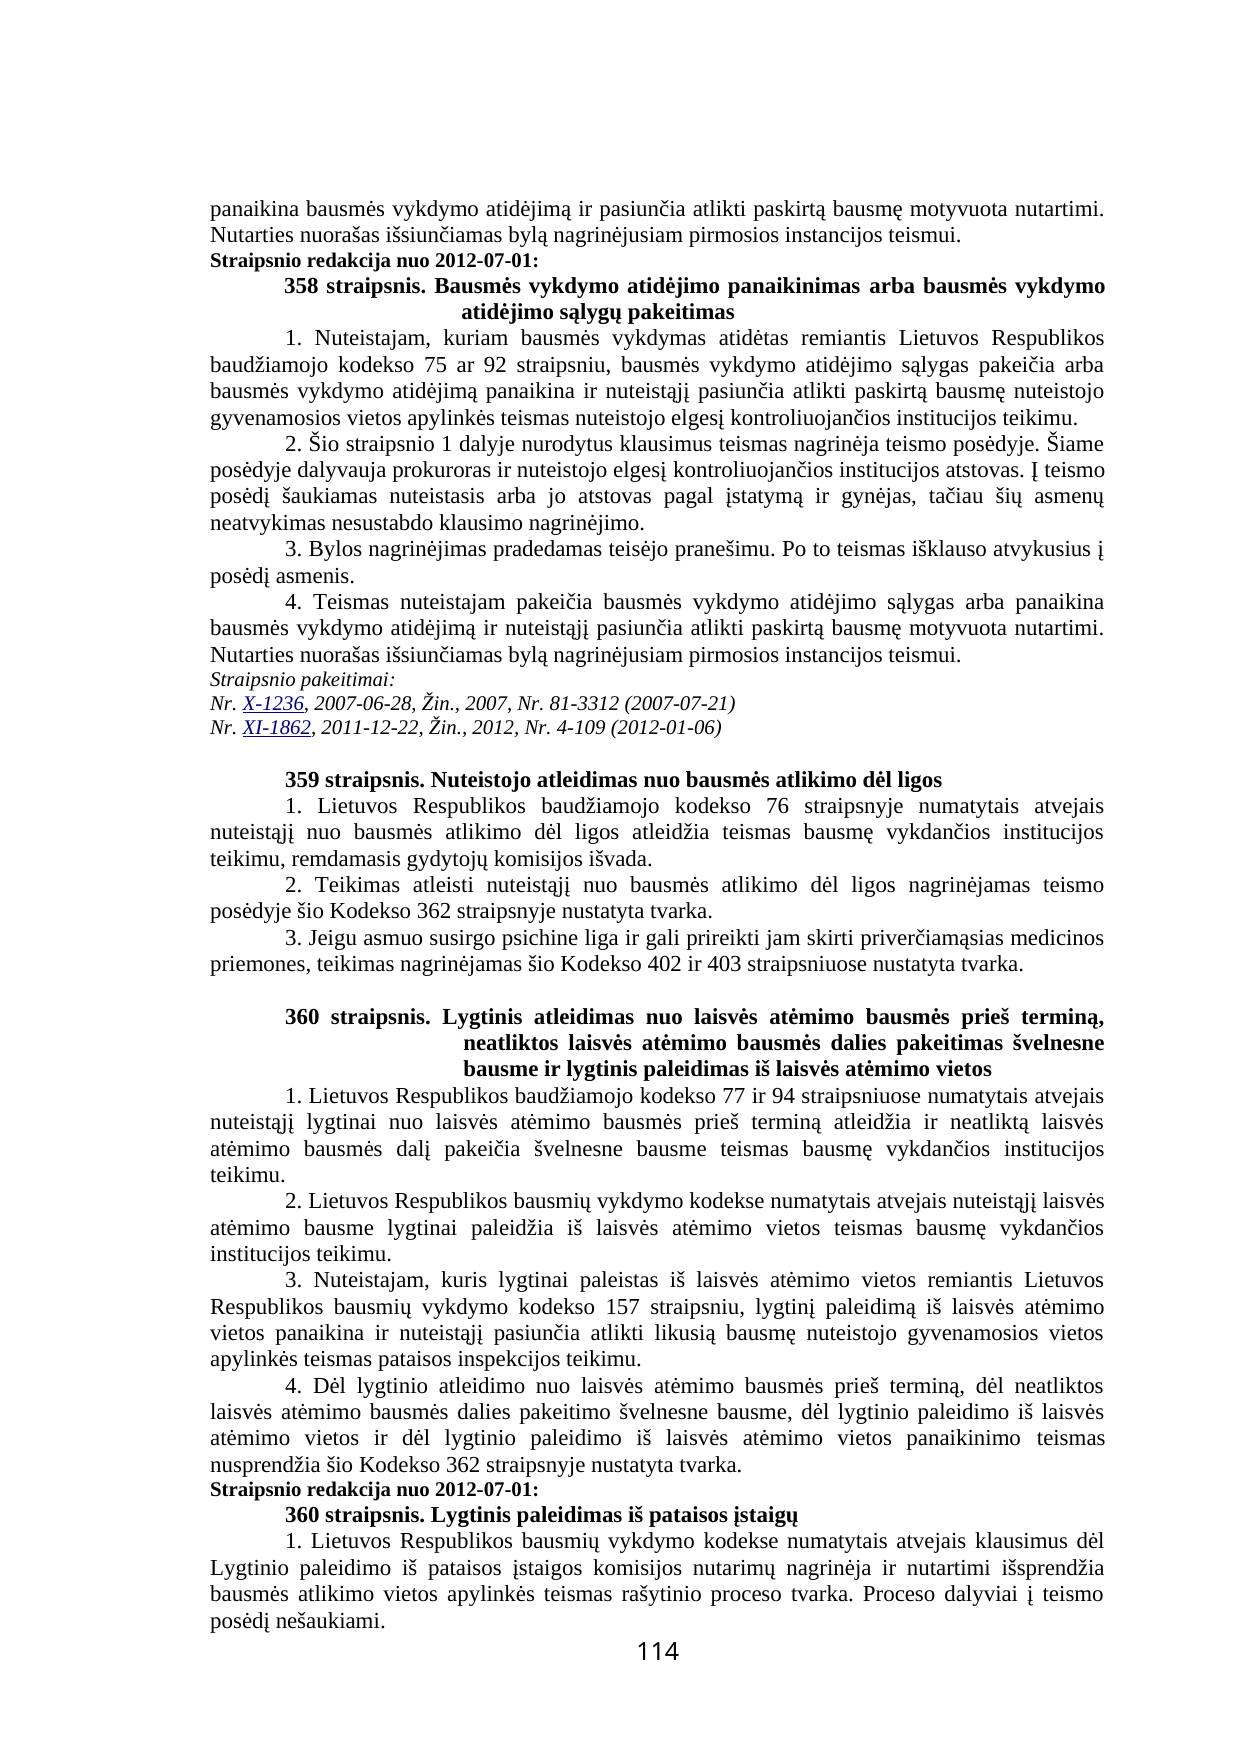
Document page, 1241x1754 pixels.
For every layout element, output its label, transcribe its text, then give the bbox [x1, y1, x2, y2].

text Straipsnio redakcija nuo 2012-07-01: [210, 248, 1106, 272]
text 1. Lietuvos Respublikos bausmių vykdymo kodekse numatytais atvejais klausimus dėl Lygtinio paleidimo iš pataisos įstaigos komisijos nutarimų nagrinėja ir nutartimi išsprendžia bausmės atlikimo vietos apylinkės teismas rašytinio proceso tvarka. Proceso dalyviai į teismo posėdį nešaukiami. [210, 1528, 1106, 1633]
text 359 straipsnis. Nuteistojo atleidimas nuo bausmės atlikimo dėl ligos [210, 766, 1106, 792]
text 360 straipsnis. Lygtinis paleidimas iš pataisos įstaigų [210, 1501, 1106, 1528]
text 3. Nuteistajam, kuris lygtinai paleistas iš laisvės atėmimo vietos remiantis Lietuvos Respublikos bausmių vykdymo kodekso 157 straipsniu, lygtinį paleidimą iš laisvės atėmimo vietos panaikina ir nuteistąjį pasiunčia atlikti likusią bausmę nuteistojo gyvenamosios vietos apylinkės teismas pataisos inspekcijos teikimu. [210, 1266, 1106, 1372]
text 358 straipsnis. Bausmės vykdymo atidėjimo panaikinimas arba bausmės vykdymo atidėjimo sąlygų pakeitimas [284, 272, 1106, 324]
text 4. Teismas nuteistajam pakeičia bausmės vykdymo atidėjimo sąlygas arba panaikina bausmės vykdymo atidėjimą ir nuteistąjį pasiunčia atlikti paskirtą bausmę motyvuota nutartimi. Nutarties nuorašas išsiunčiamas bylą nagrinėjusiam pirmosios instancijos teismui. [210, 588, 1106, 667]
text 2. Lietuvos Respublikos bausmių vykdymo kodekse numatytais atvejais nuteistąjį laisvės atėmimo bausme lygtinai paleidžia iš laisvės atėmimo vietos teismas bausmę vykdančios institucijos teikimu. [210, 1187, 1106, 1266]
text 1. Lietuvos Respublikos baudžiamojo kodekso 77 ir 94 straipsniuose numatytais atvejais nuteistąjį lygtinai nuo laisvės atėmimo bausmės prieš terminą atleidžia ir neatliktą laisvės atėmimo bausmės dalį pakeičia švelnesne bausme teismas bausmę vykdančios institucijos teikimu. [210, 1082, 1106, 1187]
text 3. Jeigu asmuo susirgo psichine liga ir gali prireikti jam skirti priverčiamąsias medicinos priemones, teikimas nagrinėjamas šio Kodekso 402 ir 403 straipsniuose nustatyta tvarka. [210, 924, 1106, 976]
text 2. Šio straipsnio 1 dalyje nurodytus klausimus teismas nagrinėja teismo posėdyje. Šiame posėdyje dalyvauja prokuroras ir nuteistojo elgesį kontroliuojančios institucijos atstovas. Į teismo posėdį šaukiamas nuteistasis arba jo atstovas pagal įstatymą ir gynėjas, tačiau šių asmenų neatvykimas nesustabdo klausimo nagrinėjimo. [210, 430, 1106, 535]
text 360 straipsnis. Lygtinis atleidimas nuo laisvės atėmimo bausmės prieš terminą, neatliktos laisvės atėmimo bausmės dalies pakeitimas švelnesne bausme ir lygtinis paleidimas iš laisvės atėmimo vietos [285, 1003, 1106, 1082]
text Straipsnio redakcija nuo 2012-07-01: [210, 1477, 1106, 1501]
text 3. Bylos nagrinėjimas pradedamas teisėjo pranešimu. Po to teismas išklauso atvykusius į posėdį asmenis. [210, 535, 1106, 588]
text 1. Lietuvos Respublikos baudžiamojo kodekso 76 straipsnyje numatytais atvejais nuteistąjį nuo bausmės atlikimo dėl ligos atleidžia teismas bausmę vykdančios institucijos teikimu, remdamasis gydytojų komisijos išvada. [210, 792, 1106, 871]
text Nr. X-1236, 2007-06-28, Žin., 2007, Nr. 81-3312 (2007-07-21) [210, 691, 1106, 715]
text 1. Nuteistajam, kuriam bausmės vykdymas atidėtas remiantis Lietuvos Respublikos baudžiamojo kodekso 75 ar 92 straipsniu, bausmės vykdymo atidėjimo sąlygas pakeičia arba bausmės vykdymo atidėjimą panaikina ir nuteistąjį pasiunčia atlikti paskirtą bausmę nuteistojo gyvenamosios vietos apylinkės teismas nuteistojo elgesį kontroliuojančios institucijos teikimu. [210, 324, 1106, 430]
text 2. Teikimas atleisti nuteistąjį nuo bausmės atlikimo dėl ligos nagrinėjamas teismo posėdyje šio Kodekso 362 straipsnyje nustatyta tvarka. [210, 871, 1106, 924]
text Straipsnio pakeitimai: [210, 667, 1106, 691]
text Nr. XI-1862, 2011-12-22, Žin., 2012, Nr. 4-109 (2012-01-06) [210, 715, 1106, 739]
text panaikina bausmės vykdymo atidėjimą ir pasiunčia atlikti paskirtą bausmę motyvuota nutartimi. Nutarties nuorašas išsiunčiamas bylą nagrinėjusiam pirmosios instancijos teismui. [210, 195, 1106, 248]
text 4. Dėl lygtinio atleidimo nuo laisvės atėmimo bausmės prieš terminą, dėl neatliktos laisvės atėmimo bausmės dalies pakeitimo švelnesne bausme, dėl lygtinio paleidimo iš laisvės atėmimo vietos ir dėl lygtinio paleidimo iš laisvės atėmimo vietos panaikinimo teismas nusprendžia šio Kodekso 362 straipsnyje nustatyta tvarka. [210, 1372, 1106, 1477]
